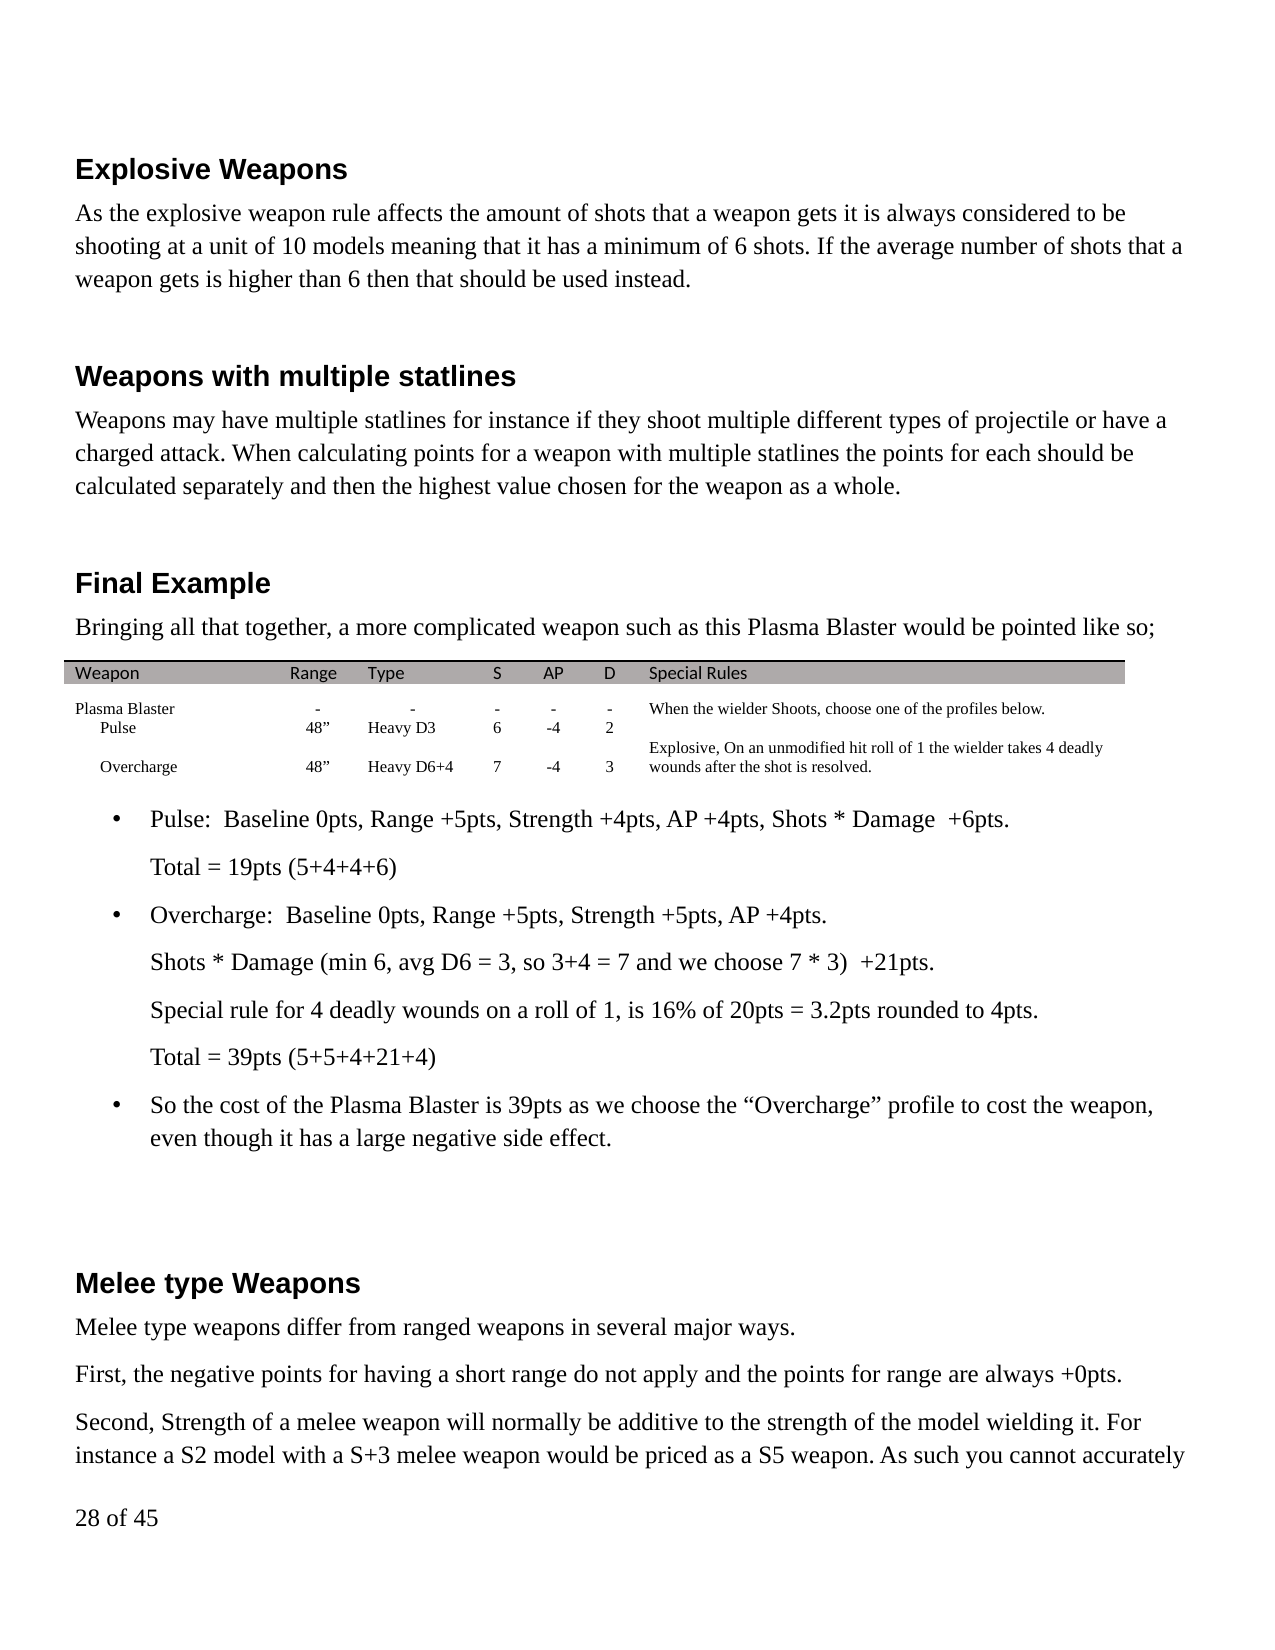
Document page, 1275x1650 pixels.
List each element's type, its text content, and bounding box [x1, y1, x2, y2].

table_cell - [279, 684, 356, 718]
table_cell 48” [279, 738, 356, 776]
list Total = 19pts (5+4+4+6) [112, 852, 1200, 881]
table_cell [638, 718, 1125, 737]
table_cell - [525, 684, 581, 718]
table_cell Overcharge [64, 738, 279, 776]
list Shots * Damage (min 6, avg D6 = 3, so 3+4 = 7 and we choose 7 * 3) +21pts. [112, 947, 1200, 976]
list Pulse: Baseline 0pts, Range +5pts, Strength +4pts, AP +4pts, Shots * Damage +6pts. [112, 804, 1200, 833]
subtitle Explosive Weapons [75, 118, 1200, 185]
table_cell -4 [525, 718, 581, 737]
table_header D [581, 662, 638, 684]
text Bringing all that together, a more complicated weapon such as this Plasma Blaster would be pointed like so; [75, 612, 1200, 641]
table_cell 48” [279, 718, 356, 737]
text Second, Strength of a melee weapon will normally be additive to the strength of the model wielding it. For instance a S2 model with a S+3 melee weapon would be priced as a S5 weapon. As such you cannot accurately [75, 1407, 1200, 1469]
table_cell Heavy D3 [356, 718, 469, 737]
table_cell When the wielder Shoots, choose one of the profiles below. [638, 684, 1125, 718]
table_cell - [581, 684, 638, 718]
text Melee type weapons differ from ranged weapons in several major ways. [75, 1312, 1200, 1341]
subtitle Weapons with multiple statlines [75, 359, 1200, 392]
table_cell Heavy D6+4 [356, 738, 469, 776]
table_cell -4 [525, 738, 581, 776]
subtitle Melee type Weapons [75, 1266, 1200, 1299]
table_header S [469, 662, 525, 684]
table_header Weapon [64, 662, 279, 684]
list Special rule for 4 deadly wounds on a roll of 1, is 16% of 20pts = 3.2pts rounded to 4pts. [112, 995, 1200, 1024]
table_cell - [469, 684, 525, 718]
list So the cost of the Plasma Blaster is 39pts as we choose the “Overcharge” profile to cost the weapon, even though it has a large negative side effect. [112, 1090, 1200, 1152]
text Weapons may have multiple statlines for instance if they shoot multiple different types of projectile or have a charged attack. When calculating points for a weapon with multiple statlines the points for each should be calculated separately and then the highest value chosen for the weapon as a whole. [75, 405, 1200, 500]
table_cell Pulse [64, 718, 279, 737]
table_cell Explosive, On an unmodified hit roll of 1 the wielder takes 4 deadly wounds after the shot is resolved. [638, 738, 1125, 776]
table_cell 2 [581, 718, 638, 737]
subtitle Final Example [75, 566, 1200, 600]
table_header AP [525, 662, 581, 684]
table_cell Plasma Blaster [64, 684, 279, 718]
table_header Special Rules [638, 662, 1125, 684]
text First, the negative points for having a short range do not apply and the points for range are always +0pts. [75, 1359, 1200, 1388]
list Total = 39pts (5+5+4+21+4) [112, 1042, 1200, 1071]
table_header Range [279, 662, 356, 684]
table_cell 6 [469, 718, 525, 737]
list Overcharge: Baseline 0pts, Range +5pts, Strength +5pts, AP +4pts. [112, 900, 1200, 928]
table_cell 3 [581, 738, 638, 776]
table_cell - [356, 684, 469, 718]
table_header Type [356, 662, 469, 684]
table_cell 7 [469, 738, 525, 776]
text As the explosive weapon rule affects the amount of shots that a weapon gets it is always considered to be shooting at a unit of 10 models meaning that it has a minimum of 6 shots. If the average number of shots that a weapon gets is higher than 6 then that should be used instead. [75, 198, 1200, 292]
